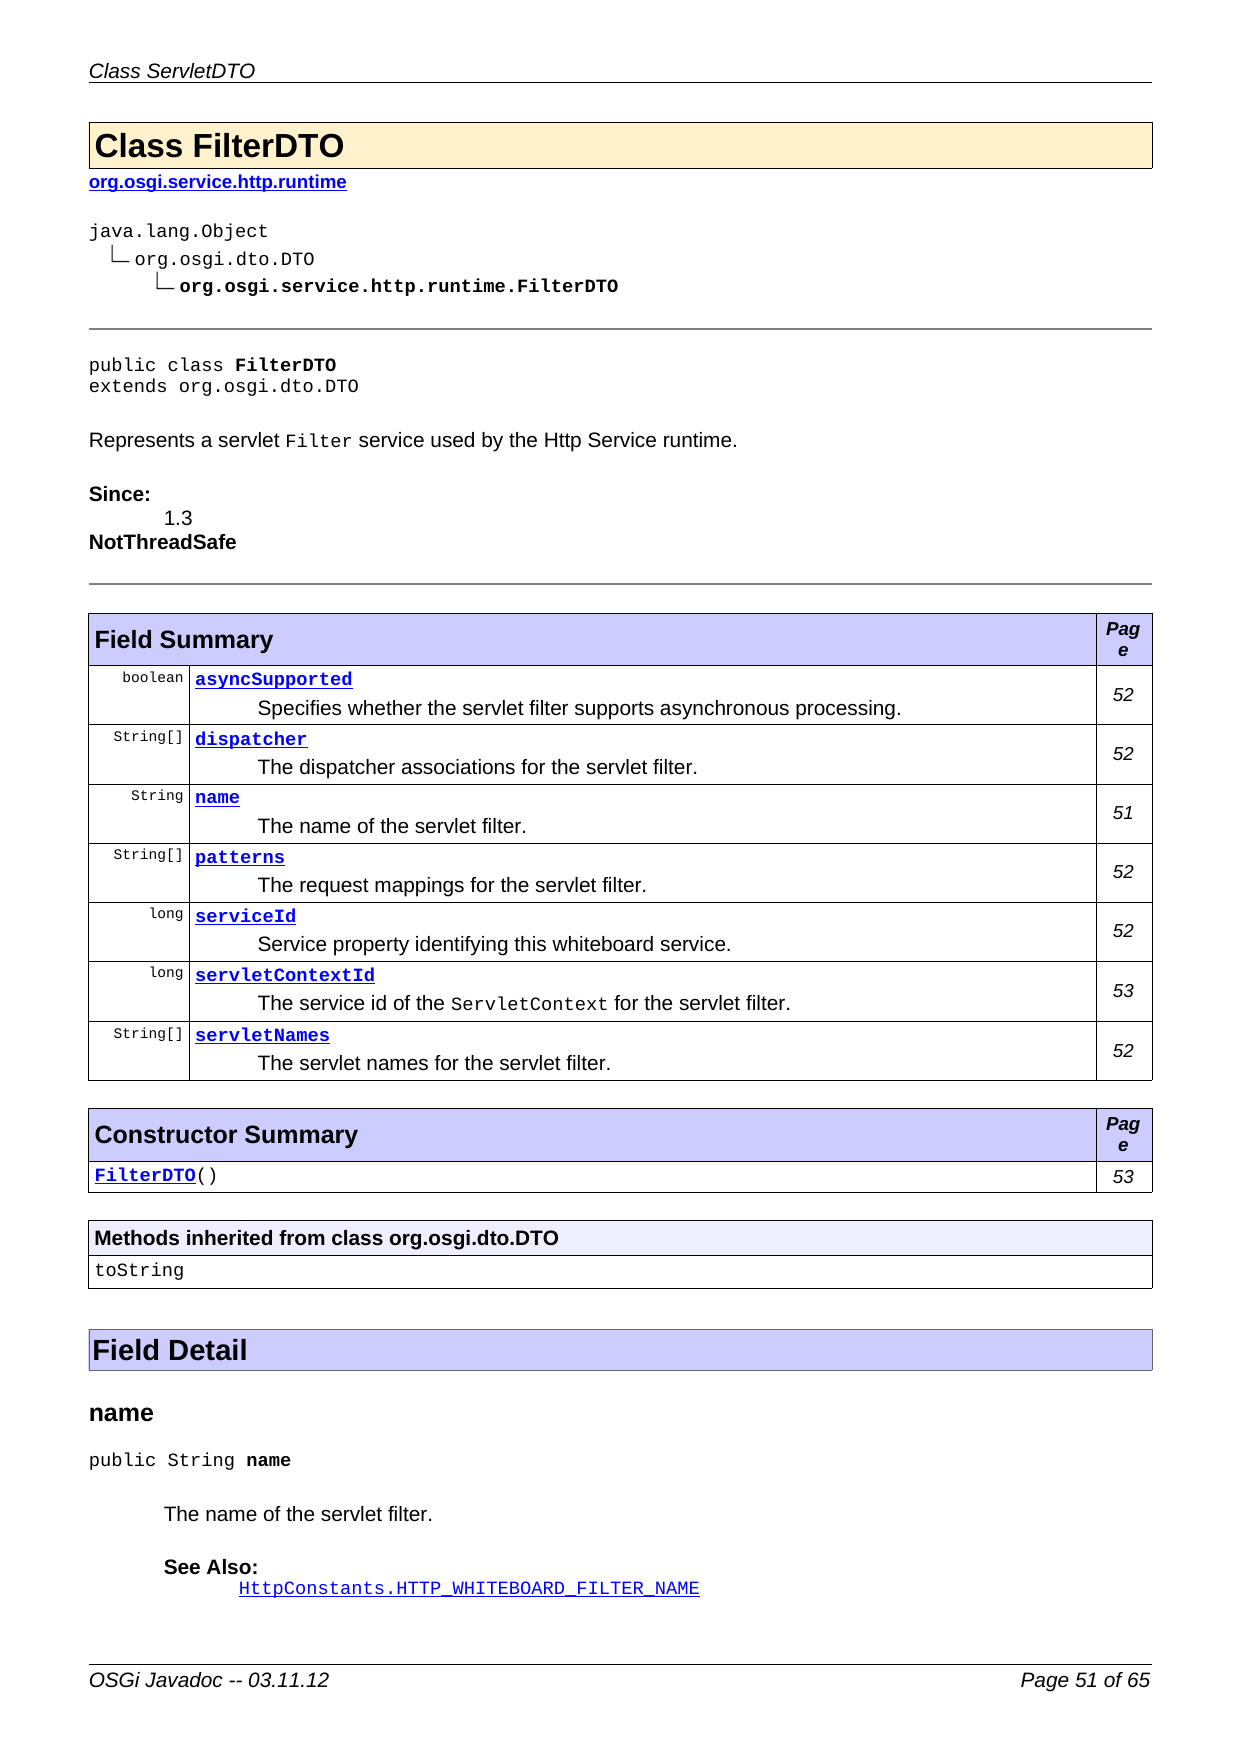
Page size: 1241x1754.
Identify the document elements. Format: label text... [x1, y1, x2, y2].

table_cell servletContextId The service id of the ServletContext for the servlet filter. [190, 962, 1096, 1021]
text extends org.osgi.dto.DTO [88, 377, 1152, 398]
text See Also: [163, 1554, 1152, 1578]
table_cell servletNames The servlet names for the servlet filter. [190, 1022, 1096, 1080]
text public String name [88, 1451, 1152, 1472]
table_header Constructor Summary [89, 1109, 1096, 1161]
picture [156, 270, 180, 293]
table_cell [1097, 666, 1152, 724]
subtitle name [88, 1398, 1152, 1427]
table_cell long [89, 903, 189, 961]
text NotThreadSafe [88, 530, 1152, 554]
text org.osgi.service.http.runtime [88, 171, 1152, 193]
table_cell [1097, 725, 1152, 783]
table_header Page [1097, 614, 1152, 665]
table_cell [1097, 785, 1152, 842]
picture [111, 243, 135, 266]
table_cell String[] [89, 844, 189, 902]
text 1.3 [163, 506, 1152, 530]
text Represents a servlet Filter service used by the Http Service runtime. [88, 427, 1152, 453]
table_cell long [89, 962, 189, 1021]
text public class FilterDTO [88, 356, 1152, 377]
table_cell toString [89, 1256, 1152, 1288]
table_cell [1097, 903, 1152, 961]
text org.osgi.dto.DTO [88, 243, 1152, 271]
table_cell dispatcher The dispatcher associations for the servlet filter. [190, 725, 1096, 783]
subtitle Class FilterDTO [90, 123, 1152, 168]
text java.lang.Object [88, 222, 1152, 243]
table_cell patterns The request mappings for the servlet filter. [190, 844, 1096, 902]
table_header Methods inherited from class org.osgi.dto.DTO [89, 1221, 1152, 1255]
text HttpConstants.HTTP_WHITEBOARD_FILTER_NAME [238, 1578, 1152, 1600]
table_cell String [89, 785, 189, 842]
table_cell [1097, 844, 1152, 902]
table_header Page [1097, 1109, 1152, 1161]
table_cell [1097, 962, 1152, 1021]
table_cell asyncSupported Specifies whether the servlet filter supports asynchronous processing. [190, 666, 1096, 724]
text org.osgi.service.http.runtime.FilterDTO [88, 271, 1152, 298]
table_cell name The name of the servlet filter. [190, 785, 1096, 842]
table_cell FilterDTO() [89, 1162, 1096, 1192]
table_cell serviceId Service property identifying this whiteboard service. [190, 903, 1096, 961]
text The name of the servlet filter. [163, 1501, 1152, 1525]
table_header Field Summary [89, 614, 1096, 665]
table_cell boolean [89, 666, 189, 724]
table_cell [1097, 1162, 1152, 1192]
text Since: [88, 482, 1152, 506]
table_cell [1097, 1022, 1152, 1080]
subtitle Field Detail [90, 1330, 1152, 1370]
table_cell String[] [89, 725, 189, 783]
table_cell String[] [89, 1022, 189, 1080]
